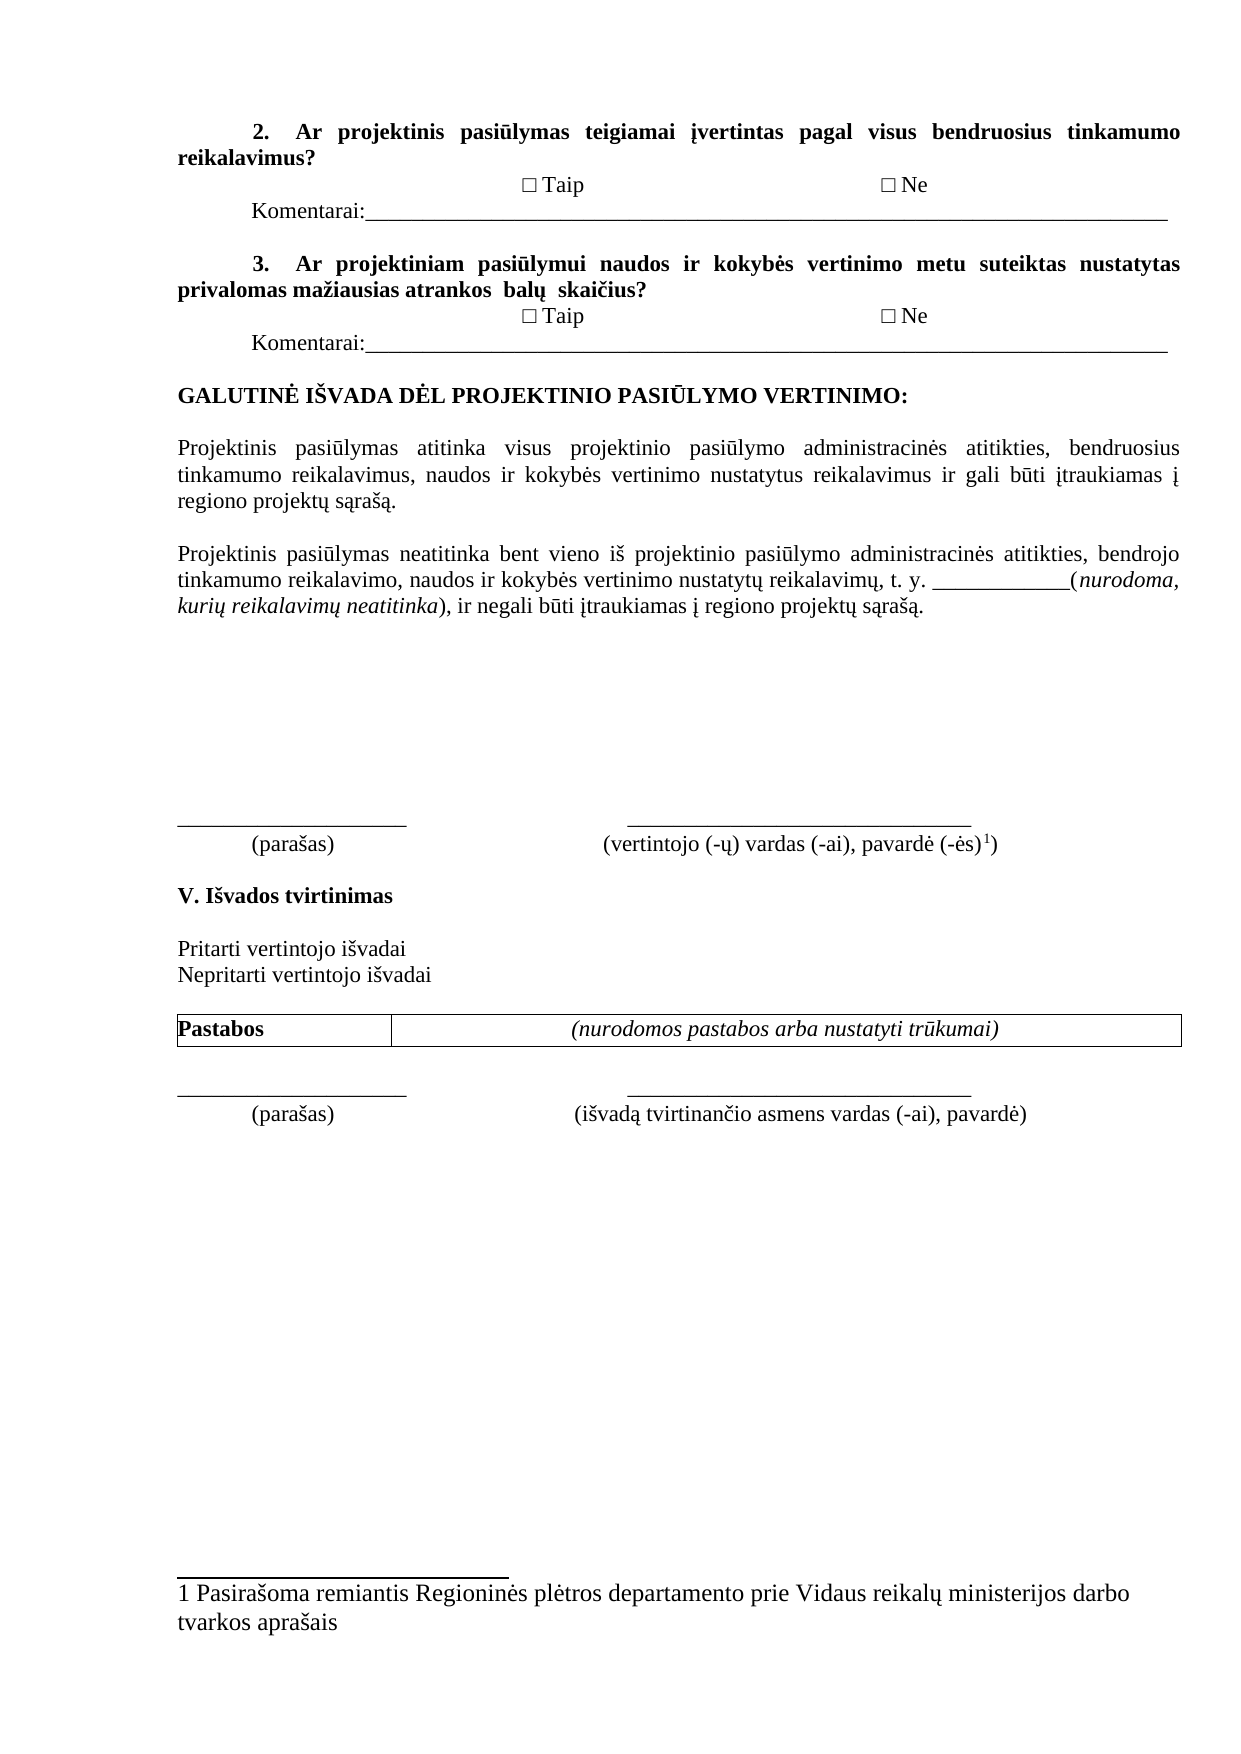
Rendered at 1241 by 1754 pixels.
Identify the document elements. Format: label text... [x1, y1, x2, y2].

text Nepritarti vertintojo išvadai [177, 961, 1181, 988]
text GALUTINĖ IŠVADA DĖL PROJEKTINIO PASIŪLYMO VERTINIMO: [177, 382, 1181, 408]
text (parašas) (vertintojo (-ų) vardas (-ai), pavardė (-ės)) [177, 830, 1181, 856]
text V. Išvados tvirtinimas [177, 882, 1181, 909]
table_header Pastabos [178, 1015, 391, 1046]
list □ Taip □ Ne [290, 171, 1181, 197]
text (parašas) (išvadą tvirtinančio asmens vardas (-ai), pavardė) [177, 1099, 1181, 1126]
text Projektinis pasiūlymas atitinka visus projektinio pasiūlymo administracinės atitikties, bendruosius tinkamumo reikalavimus, naudos ir kokybės vertinimo nustatytus reikalavimus ir gali būti įtraukiamas į regiono projektų sąrašą. [177, 434, 1181, 513]
text Pritarti vertintojo išvadai [177, 935, 1181, 961]
text ____________________ ______________________________ [177, 1073, 1181, 1099]
text Komentarai:______________________________________________________________________ [177, 329, 1181, 355]
text Projektinis pasiūlymas neatitinka bent vieno iš projektinio pasiūlymo administracinės atitikties, bendrojo tinkamumo reikalavimo, naudos ir kokybės vertinimo nustatytų reikalavimų, t. y. ____________(nurodoma, kurių reikalavimų neatitinka), ir negali būti įtraukiamas į regiono projektų sąrašą. [177, 540, 1181, 619]
text 3. Ar projektiniam pasiūlymui naudos ir kokybės vertinimo metu suteiktas nustatytas privalomas mažiausias atrankos balų skaičius? [177, 250, 1181, 303]
table_header (nurodomos pastabos arba nustatyti trūkumai) [392, 1015, 1181, 1046]
list □ Taip □ Ne [290, 303, 1181, 329]
text Pasirašoma remiantis Regioninės plėtros departamento prie Vidaus reikalų ministerijos darbo tvarkos aprašais [177, 1578, 1181, 1636]
text ____________________ ______________________________ [177, 803, 1181, 830]
text Komentarai:______________________________________________________________________ [177, 197, 1181, 223]
text 2. Ar projektinis pasiūlymas teigiamai įvertintas pagal visus bendruosius tinkamumo reikalavimus? [177, 118, 1181, 171]
